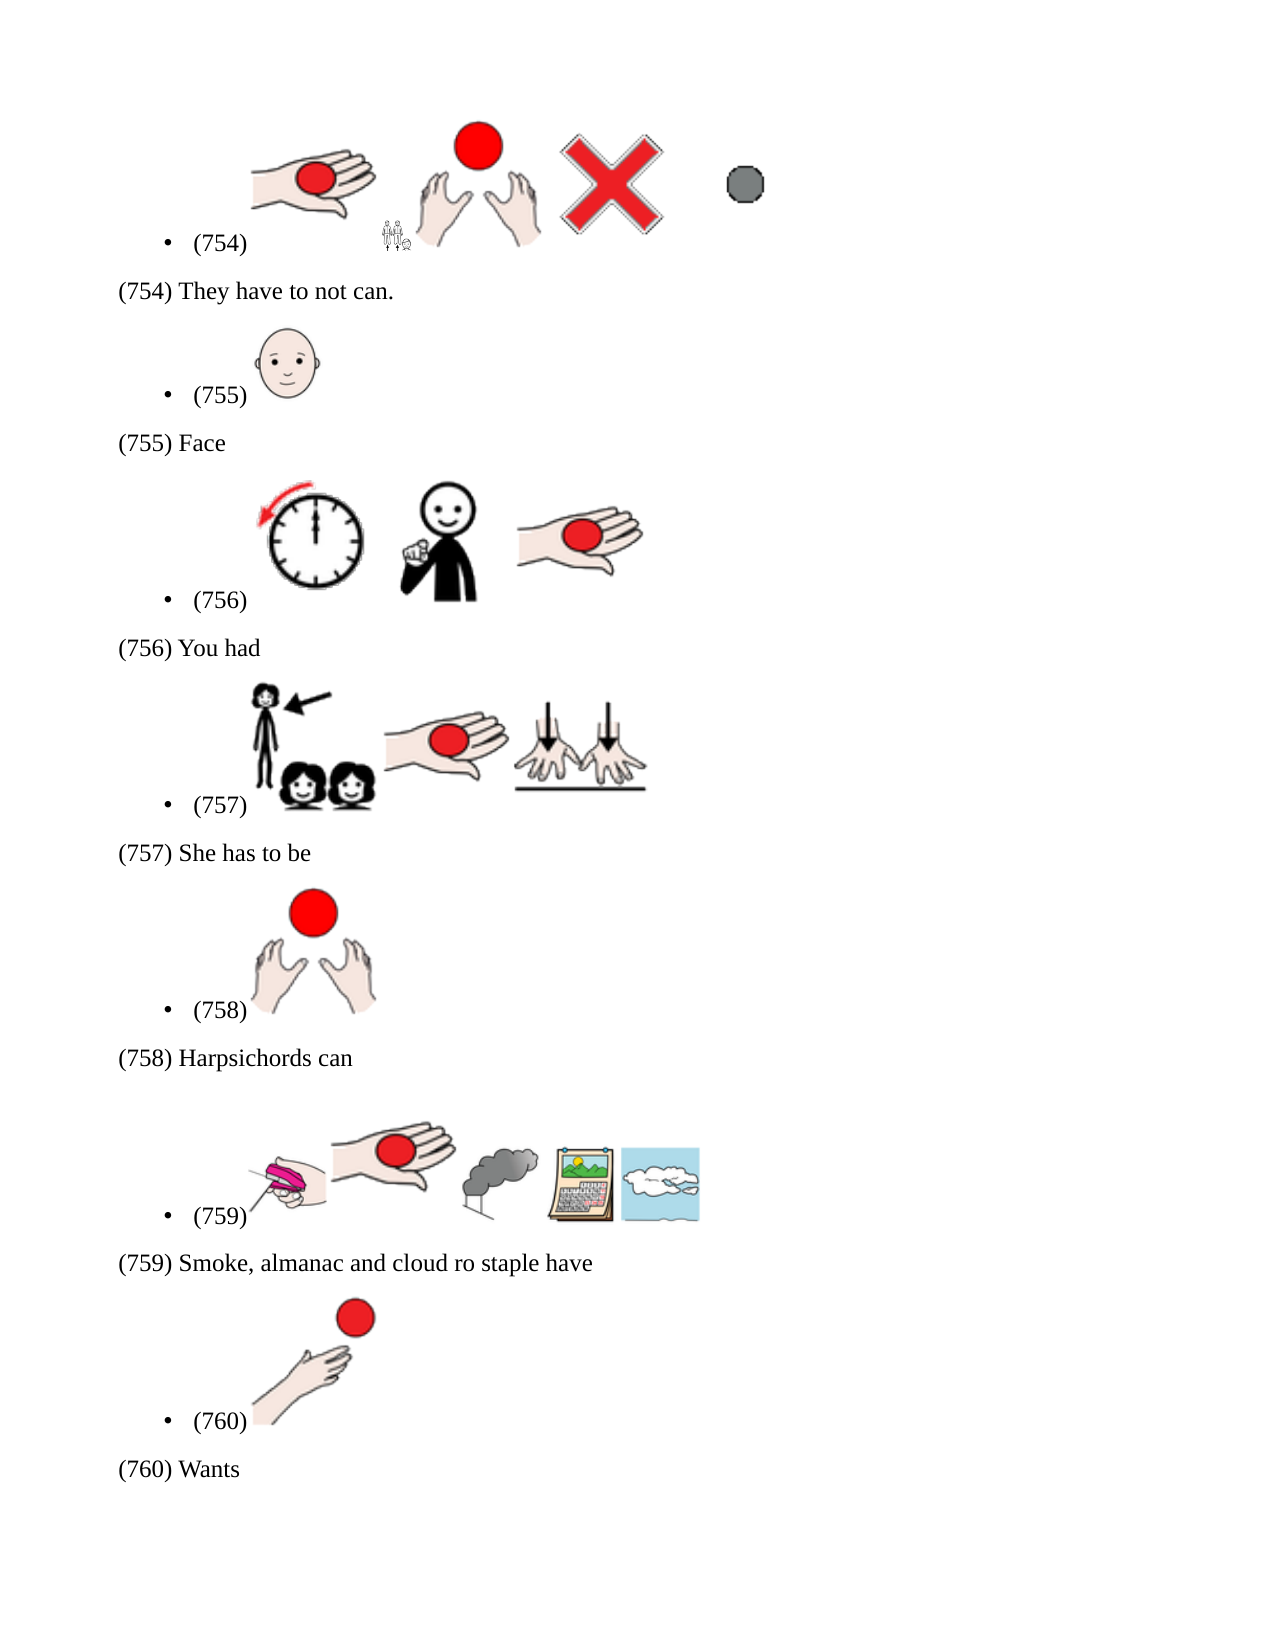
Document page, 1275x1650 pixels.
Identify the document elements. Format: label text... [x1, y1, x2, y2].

text (758) Harpsichords can [118, 1043, 1157, 1072]
picture [247, 323, 328, 404]
text (754) They have to not can. [118, 276, 1157, 304]
text (757) She has to be [118, 838, 1157, 867]
picture [247, 680, 648, 814]
picture [247, 1090, 701, 1225]
text (756) You had [118, 633, 1157, 662]
list (754) [164, 118, 1157, 257]
picture [247, 475, 648, 609]
list (756) [164, 475, 1157, 614]
picture [247, 1296, 381, 1430]
text (760) Wants [118, 1454, 1157, 1482]
list (755) [164, 323, 1157, 409]
picture [247, 118, 813, 252]
list (760) [164, 1296, 1157, 1435]
picture [247, 885, 381, 1019]
list (759) [164, 1091, 1157, 1229]
text (759) Smoke, almanac and cloud ro staple have [118, 1248, 1157, 1277]
list (757) [164, 680, 1157, 819]
text (755) Face [118, 428, 1157, 456]
list (758) [164, 886, 1157, 1024]
